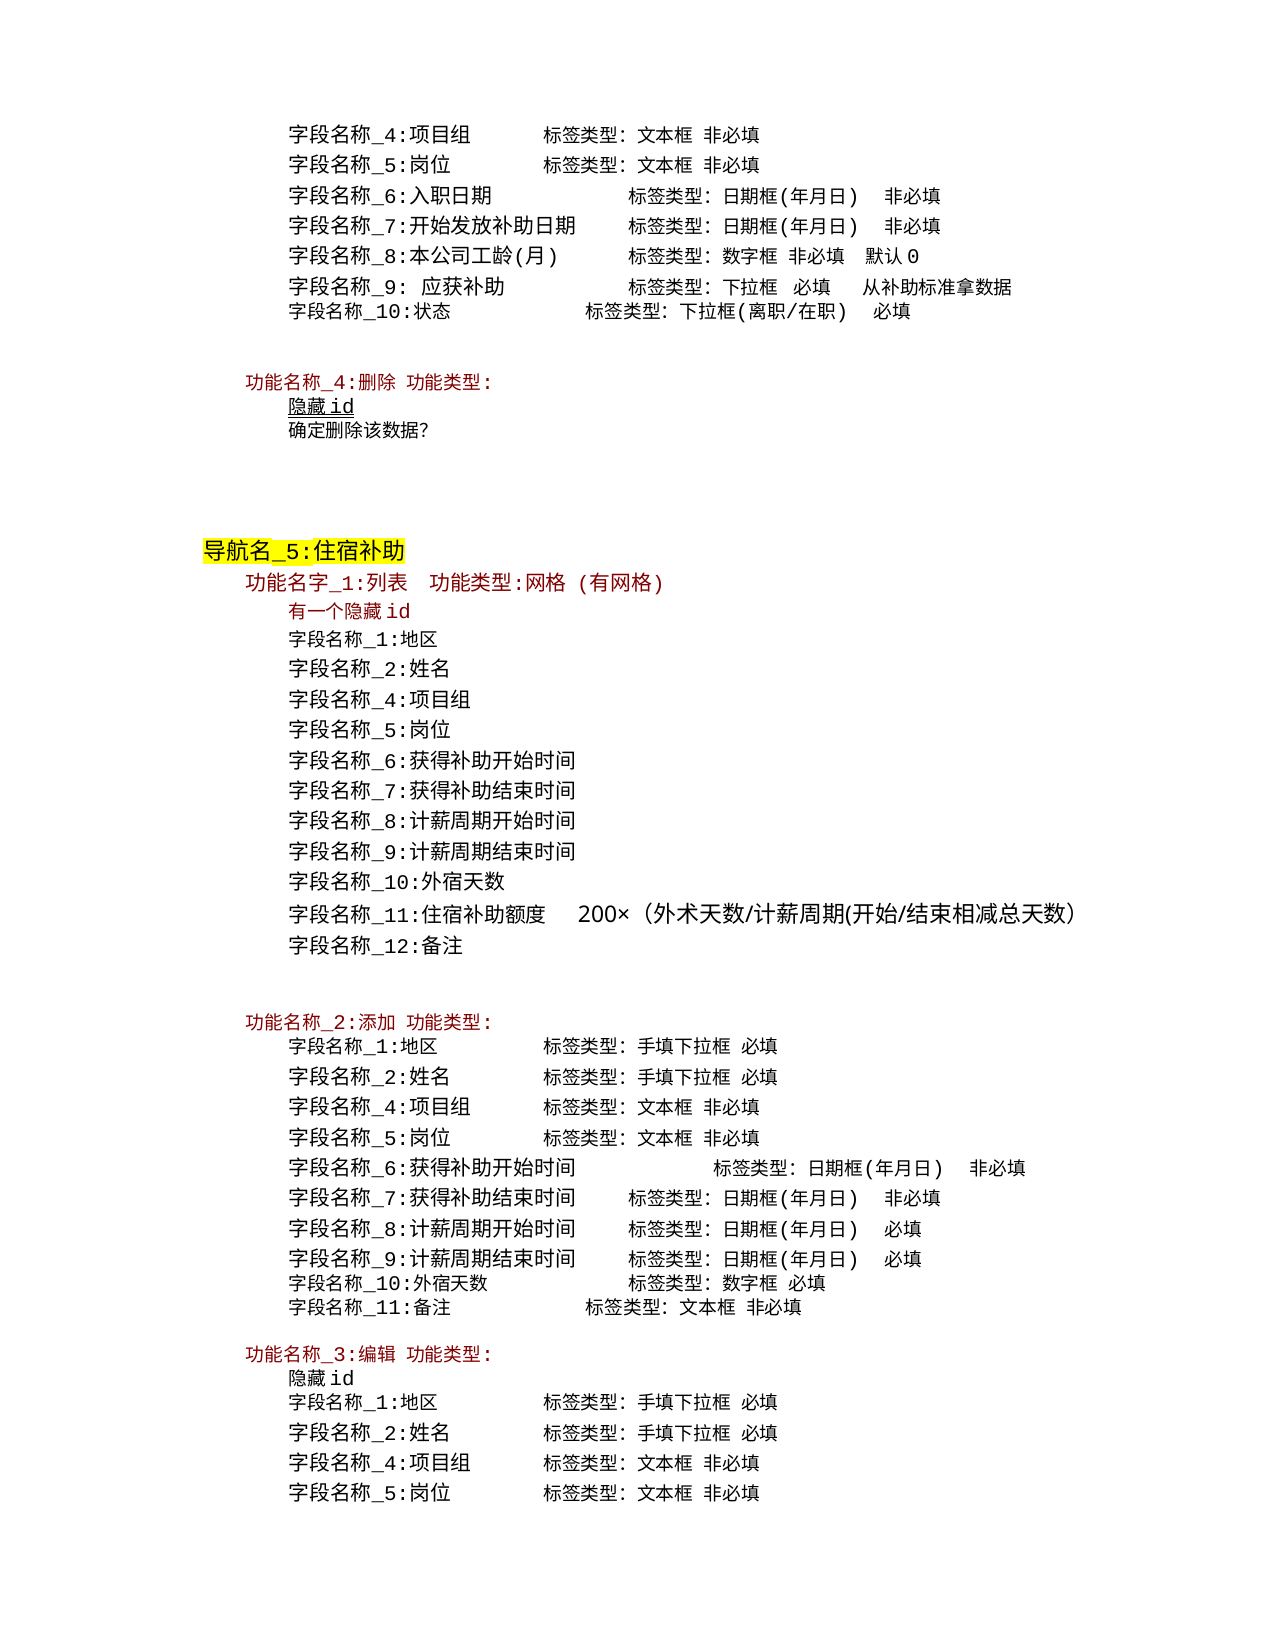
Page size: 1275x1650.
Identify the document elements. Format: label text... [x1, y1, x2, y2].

text 字段名称_6:获得补助开始时间 [118, 744, 1157, 774]
text 字段名称_6:获得补助开始时间 标签类型：日期框(年月日) 非必填 [118, 1151, 1157, 1182]
text 字段名称_5:岗位 标签类型：文本框 非必填 [118, 148, 1157, 179]
text 字段名称_10:外宿天数 [118, 866, 1157, 896]
text 字段名称_1:地区 [118, 625, 1157, 653]
text 字段名称_2:姓名 [118, 653, 1157, 683]
text 功能名字_1:列表 功能类型:网格 (有网格) [118, 566, 1157, 597]
text 字段名称_8:计薪周期开始时间 [118, 805, 1157, 835]
text 功能名称_2:添加 功能类型: [118, 1012, 1157, 1036]
text 字段名称_9: 应获补助 标签类型：下拉框 必填 从补助标准拿数据 [118, 270, 1157, 301]
text 字段名称_9:计薪周期结束时间 标签类型：日期框(年月日) 必填 [118, 1242, 1157, 1273]
text 字段名称_5:岗位 [118, 713, 1157, 744]
text 字段名称_5:岗位 标签类型：文本框 非必填 [118, 1121, 1157, 1151]
text 隐藏id [118, 1368, 1157, 1392]
text 字段名称_10:状态 标签类型：下拉框(离职/在职) 必填 [118, 301, 1157, 324]
text 字段名称_4:项目组 标签类型：文本框 非必填 [118, 1090, 1157, 1121]
text 字段名称_8:计薪周期开始时间 标签类型：日期框(年月日) 必填 [118, 1212, 1157, 1242]
text 字段名称_4:项目组 标签类型：文本框 非必填 [118, 118, 1157, 148]
text 导航名_5:住宿补助 [118, 538, 1157, 566]
text 隐藏id [118, 396, 1157, 419]
text 字段名称_7:获得补助结束时间 [118, 774, 1157, 805]
text 字段名称_11:住宿补助额度 200×（外术天数/计薪周期(开始/结束相减总天数） [118, 896, 1157, 929]
text 确定删除该数据？ [118, 419, 1157, 443]
text 字段名称_9:计薪周期结束时间 [118, 835, 1157, 866]
text 字段名称_7:开始发放补助日期 标签类型：日期框(年月日) 非必填 [118, 209, 1157, 240]
text 字段名称_12:备注 [118, 929, 1157, 960]
text 字段名称_4:项目组 标签类型：文本框 非必填 [118, 1446, 1157, 1477]
text 字段名称_10:外宿天数 标签类型：数字框 必填 [118, 1273, 1157, 1297]
text 字段名称_6:入职日期 标签类型：日期框(年月日) 非必填 [118, 179, 1157, 209]
text 字段名称_1:地区 标签类型：手填下拉框 必填 [118, 1392, 1157, 1416]
text 字段名称_1:地区 标签类型：手填下拉框 必填 [118, 1036, 1157, 1060]
text 字段名称_5:岗位 标签类型：文本框 非必填 [118, 1477, 1157, 1507]
text 字段名称_2:姓名 标签类型：手填下拉框 必填 [118, 1060, 1157, 1090]
text 字段名称_4:项目组 [118, 683, 1157, 713]
text 有一个隐藏id [118, 597, 1157, 625]
text 字段名称_8:本公司工龄(月) 标签类型：数字框 非必填 默认0 [118, 240, 1157, 270]
text 字段名称_2:姓名 标签类型：手填下拉框 必填 [118, 1416, 1157, 1446]
text 字段名称_11:备注 标签类型：文本框 非必填 [118, 1297, 1157, 1321]
text 字段名称_7:获得补助结束时间 标签类型：日期框(年月日) 非必填 [118, 1182, 1157, 1212]
text 功能名称_3:编辑 功能类型: [118, 1344, 1157, 1368]
text 功能名称_4:删除 功能类型: [118, 372, 1157, 396]
